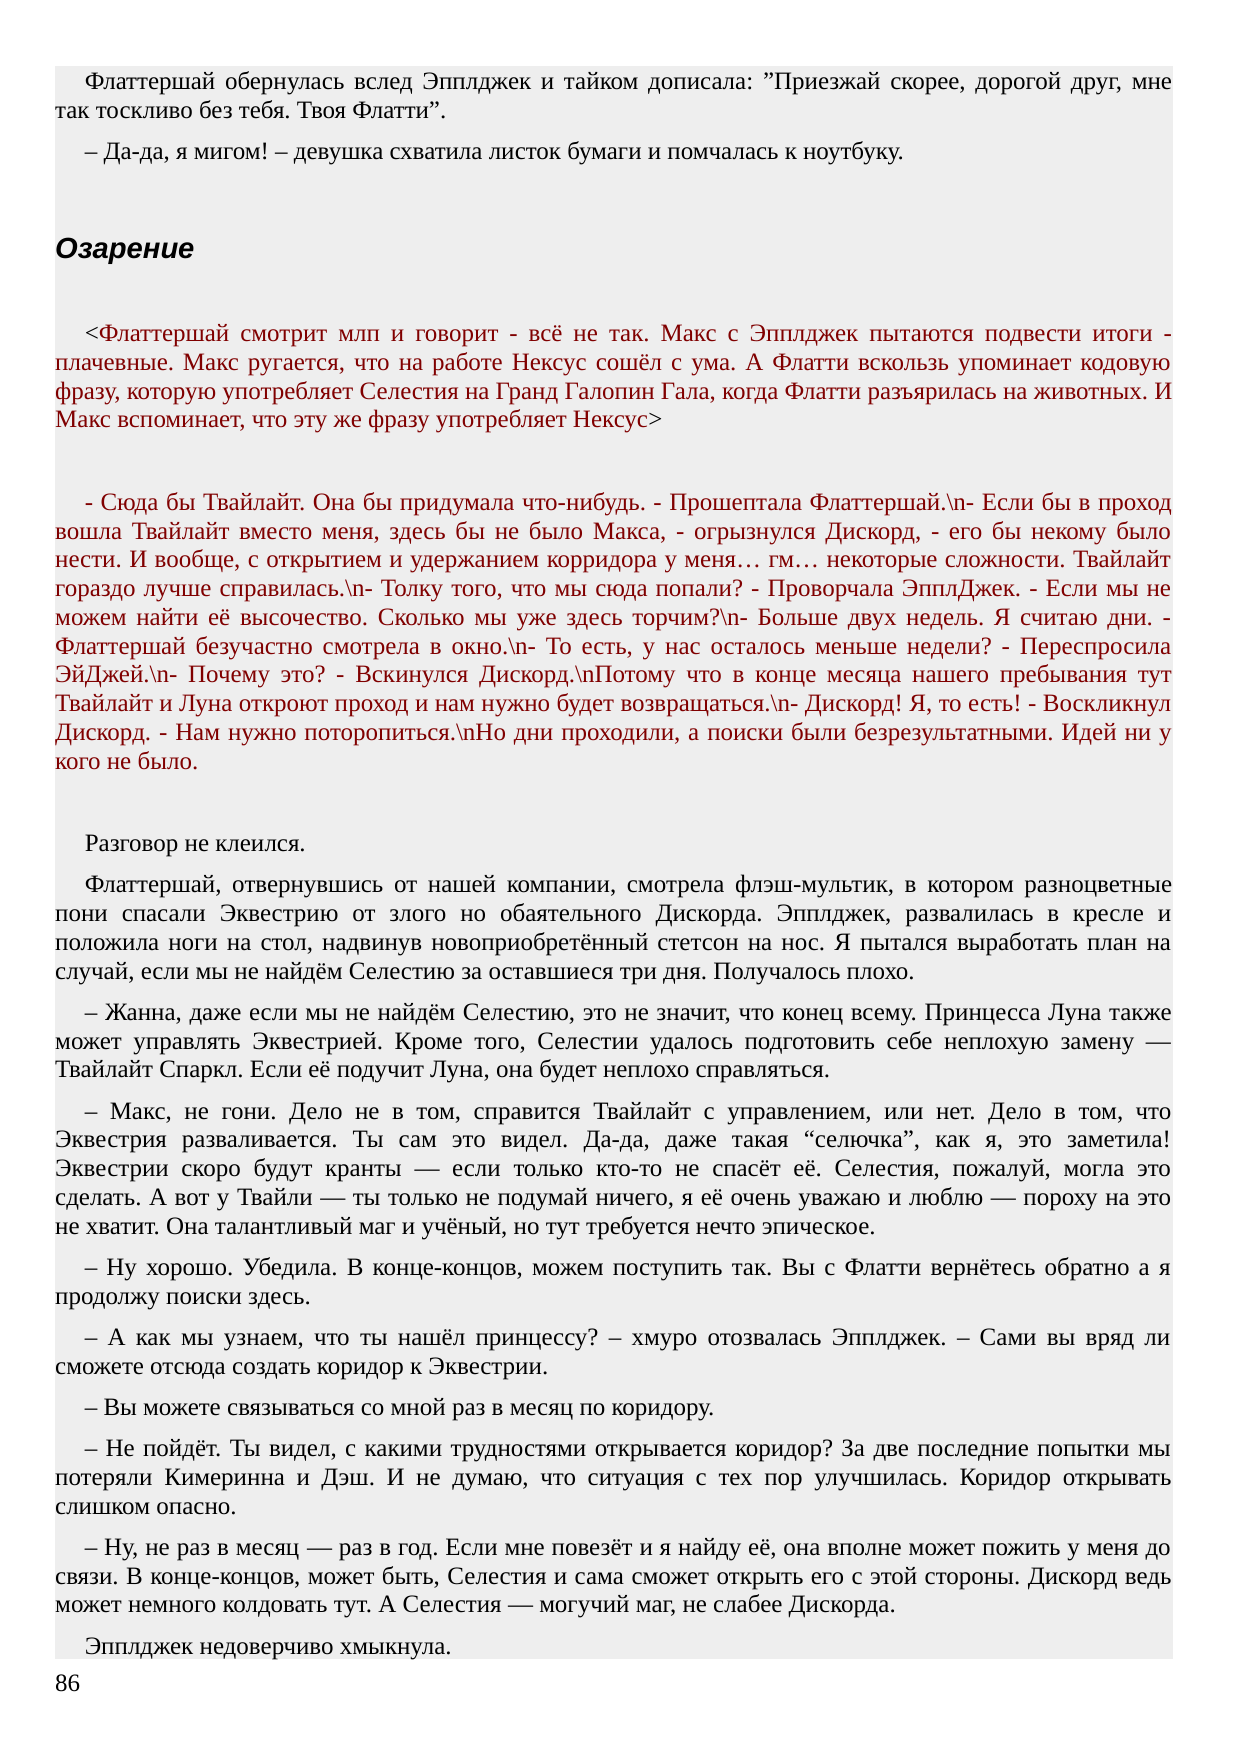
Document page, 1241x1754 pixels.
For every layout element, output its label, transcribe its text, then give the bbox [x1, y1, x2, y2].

text Флаттершай обернулась вслед Эпплджек и тайком дописала: ”Приезжай скорее, дорогой друг, мне так тоскливо без тебя. Твоя Флатти”. [55, 66, 1173, 123]
text – Макс, не гони. Дело не в том, справится Твайлайт с управлением, или нет. Дело в том, что Эквестрия разваливается. Ты сам это видел. Да-да, даже такая “селючка”, как я, это заметила! Эквестрии скоро будут кранты — если только кто-то не спасёт её. Селестия, пожалуй, могла это сделать. А вот у Твайли — ты только не подумай ничего, я её очень уважаю и люблю — пороху на это не хватит. Она талантливый маг и учёный, но тут требуется нечто эпическое. [55, 1096, 1173, 1239]
text – Не пойдёт. Ты видел, с какими трудностями открывается коридор? За две последние попытки мы потеряли Кимеринна и Дэш. И не думаю, что ситуация с тех пор улучшилась. Коридор открывать слишком опасно. [55, 1433, 1173, 1519]
text – Ну хорошо. Убедила. В конце-концов, можем поступить так. Вы с Флатти вернётесь обратно а я продолжу поиски здесь. [55, 1252, 1173, 1309]
text – Вы можете связываться со мной раз в месяц по коридору. [55, 1392, 1173, 1421]
text Разговор не клеился. [55, 828, 1173, 857]
text – Ну, не раз в месяц — раз в год. Если мне повезёт и я найду её, она вполне может пожить у меня до связи. В конце-концов, может быть, Селестия и сама сможет открыть его с этой стороны. Дискорд ведь может немного колдовать тут. А Селестия — могучий маг, не слабее Дискорда. [55, 1532, 1173, 1618]
text – Да-да, я мигом! – девушка схватила листок бумаги и помчалась к ноутбуку. [55, 136, 1173, 165]
text - Сюда бы Твайлайт. Она бы придумала что-нибудь. - Прошептала Флаттершай.\n- Если бы в проход вошла Твайлайт вместо меня, здесь бы не было Макса, - огрызнулся Дискорд, - его бы некому было нести. И вообще, с открытием и удержанием корридора у меня… гм… некоторые сложности. Твайлайт гораздо лучше справилась.\n- Толку того, что мы сюда попали? - Проворчала ЭпплДжек. - Если мы не можем найти её высочество. Сколько мы уже здесь торчим?\n- Больше двух недель. Я считаю дни. - Флаттершай безучастно смотрела в окно.\n- То есть, у нас осталось меньше недели? - Переспросила ЭйДжей.\n- Почему это? - Вскинулся Дискорд.\nПотому что в конце месяца нашего пребывания тут Твайлайт и Луна откроют проход и нам нужно будет возвращаться.\n- Дискорд! Я, то есть! - Воскликнул Дискорд. - Нам нужно поторопиться.\nНо дни проходили, а поиски были безрезультатными. Идей ни у кого не было. [55, 487, 1173, 774]
text Флаттершай, отвернувшись от нашей компании, смотрела флэш-мультик, в котором разноцветные пони спасали Эквестрию от злого но обаятельного Дискорда. Эпплджек, развалилась в кресле и положила ноги на стол, надвинув новоприобретённый стетсон на нос. Я пытался выработать план на случай, если мы не найдём Селестию за оставшиеся три дня. Получалось плохо. [55, 869, 1173, 984]
text Эпплджек недоверчиво хмыкнула. [55, 1631, 1173, 1659]
subtitle Озарение [55, 231, 1173, 264]
text – А как мы узнаем, что ты нашёл принцессу? – хмуро отозвалась Эпплджек. – Сами вы вряд ли сможете отсюда создать коридор к Эквестрии. [55, 1322, 1173, 1379]
text – Жанна, даже если мы не найдём Селестию, это не значит, что конец всему. Принцесса Луна также может управлять Эквестрией. Кроме того, Селестии удалось подготовить себе неплохую замену — Твайлайт Спаркл. Если её подучит Луна, она будет неплохо справляться. [55, 997, 1173, 1083]
text <Флаттершай смотрит млп и говорит - всё не так. Макс с Эпплджек пытаются подвести итоги - плачевные. Макс ругается, что на работе Нексус сошёл с ума. А Флатти вскользь упоминает кодовую фразу, которую употребляет Селестия на Гранд Галопин Гала, когда Флатти разъярилась на животных. И Макс вспоминает, что эту же фразу употребляет Нексус> [55, 318, 1173, 433]
